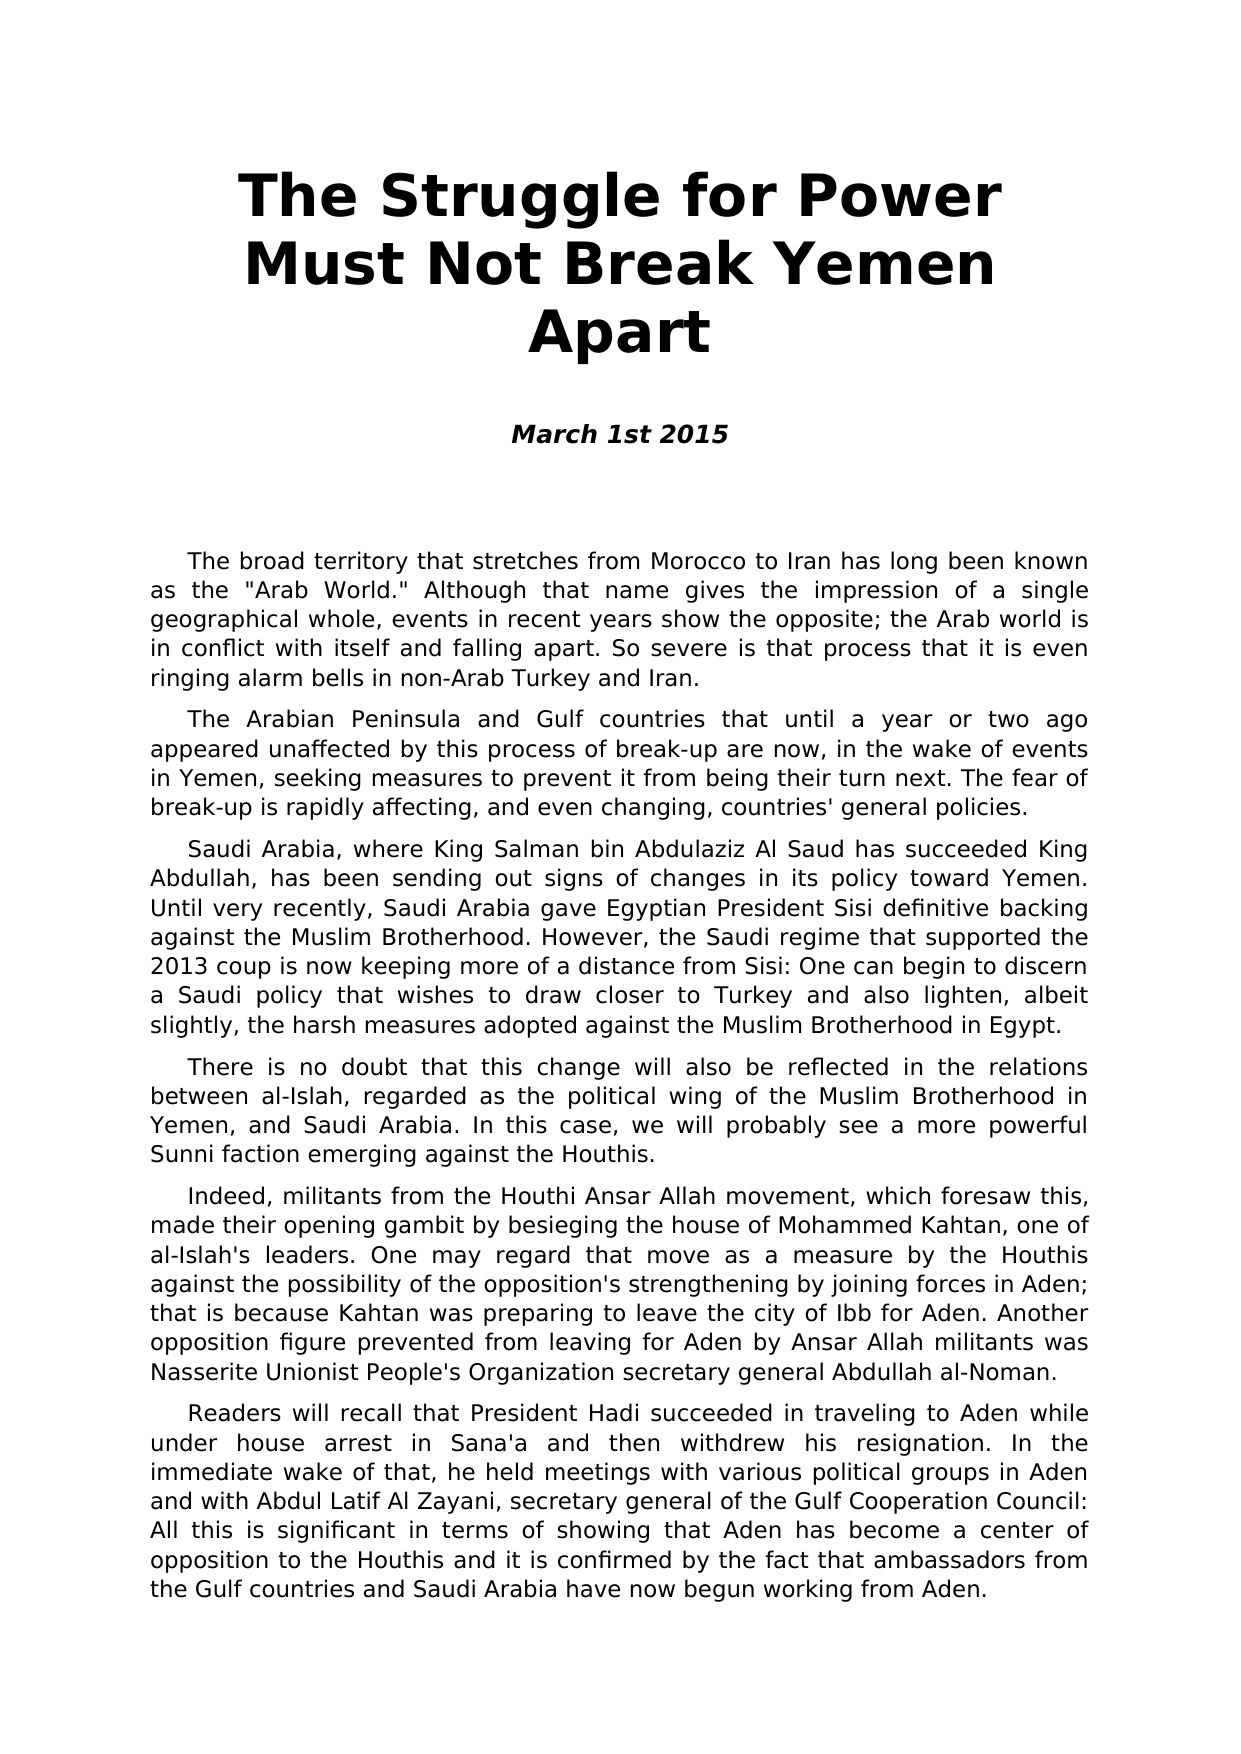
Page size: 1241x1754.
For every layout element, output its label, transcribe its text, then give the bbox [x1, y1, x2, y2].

text Saudi Arabia, where King Salman bin Abdulaziz Al Saud has succeeded King Abdullah, has been sending out signs of changes in its policy toward Yemen. Until very recently, Saudi Arabia gave Egyptian President Sisi definitive backing against the Muslim Brotherhood. However, the Saudi regime that supported the 2013 coup is now keeping more of a distance from Sisi: One can begin to discern a Saudi policy that wishes to draw closer to Turkey and also lighten, albeit slightly, the harsh measures adopted against the Muslim Brotherhood in Egypt. [150, 836, 1090, 1038]
subtitle The Struggle for Power Must Not Break Yemen Apart [150, 162, 1090, 366]
text March 1st 2015 [150, 421, 1090, 450]
text Readers will recall that President Hadi succeeded in traveling to Aden while under house arrest in Sana'a and then withdrew his resignation. In the immediate wake of that, he held meetings with various political groups in Aden and with Abdul Latif Al Zayani, secretary general of the Gulf Cooperation Council: All this is significant in terms of showing that Aden has become a center of opposition to the Houthis and it is confirmed by the fact that ambassadors from the Gulf countries and Saudi Arabia have now begun working from Aden. [150, 1401, 1090, 1603]
text Indeed, militants from the Houthi Ansar Allah movement, which foresaw this, made their opening gambit by besieging the house of Mohammed Kahtan, one of al-Islah's leaders. One may regard that move as a measure by the Houthis against the possibility of the opposition's strengthening by joining forces in Aden; that is because Kahtan was preparing to leave the city of Ibb for Aden. Another opposition figure prevented from leaving for Aden by Ansar Allah militants was Nasserite Unionist People's Organization secretary general Abdullah al-Noman. [150, 1183, 1090, 1386]
text There is no doubt that this change will also be reflected in the relations between al-Islah, regarded as the political wing of the Muslim Brotherhood in Yemen, and Saudi Arabia. In this case, we will probably see a more powerful Sunni faction emerging against the Houthis. [150, 1054, 1090, 1168]
text The broad territory that stretches from Morocco to Iran has long been known as the "Arab World." Although that name gives the impression of a single geographical whole, events in recent years show the opposite; the Arab world is in conflict with itself and falling apart. So severe is that process that it is even ringing alarm bells in non-Arab Turkey and Iran. [150, 548, 1090, 692]
text The Arabian Peninsula and Gulf countries that until a year or two ago appeared unaffected by this process of break-up are now, in the wake of events in Yemen, seeking measures to prevent it from being their turn next. The fear of break-up is rapidly affecting, and even changing, countries' general policies. [150, 707, 1090, 821]
